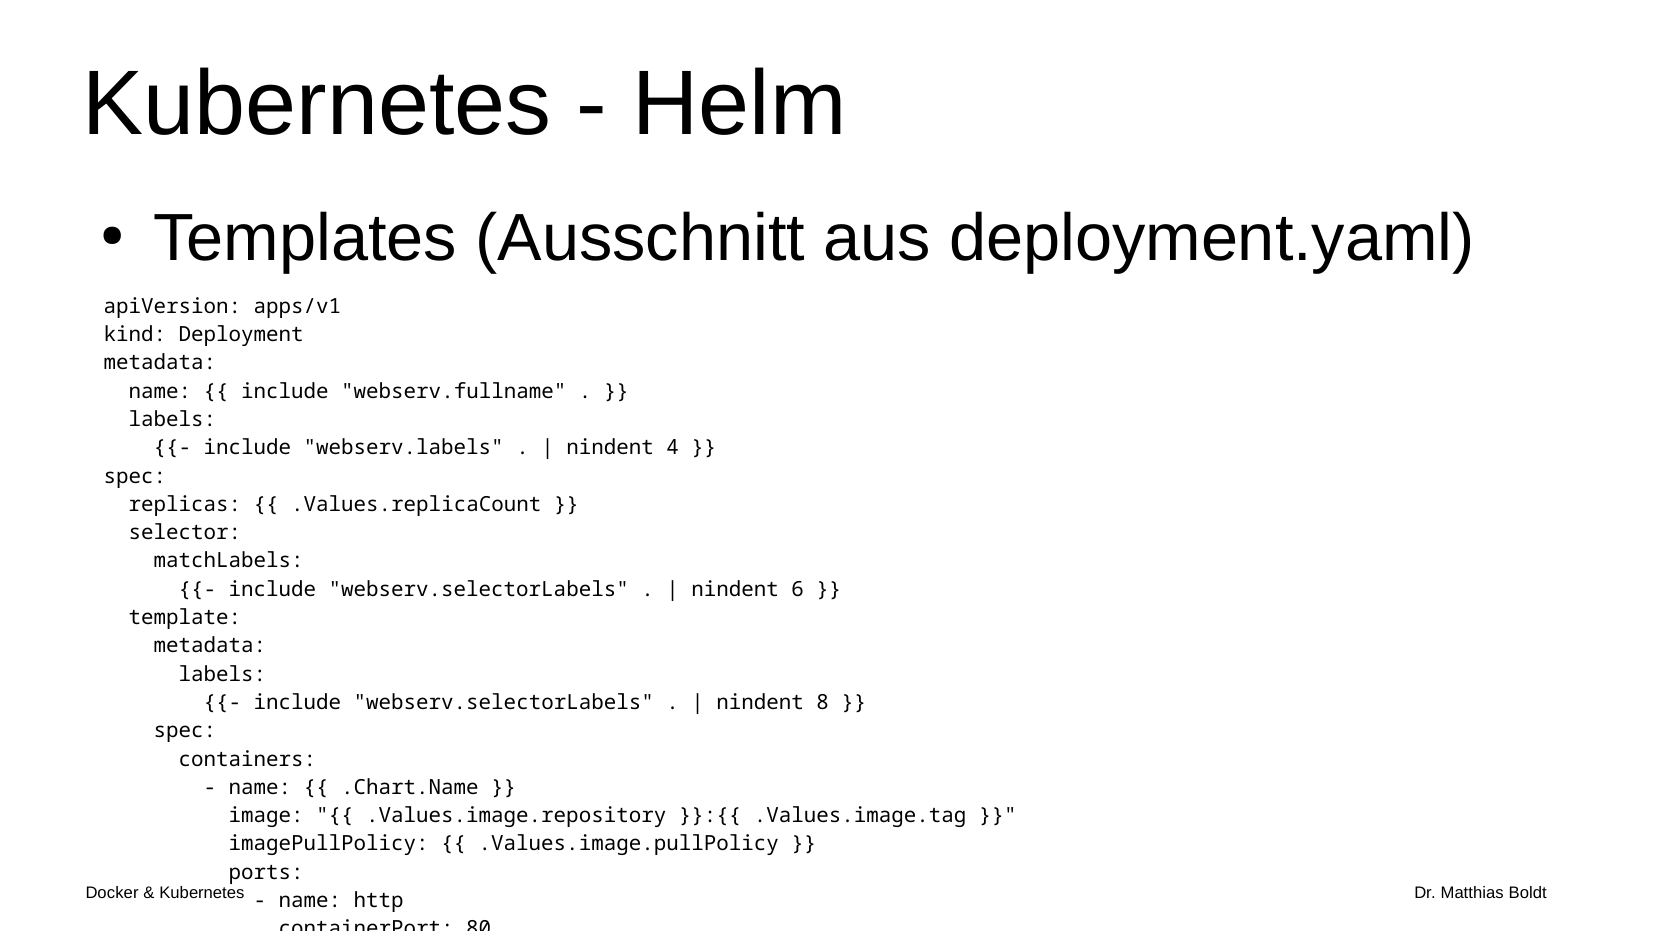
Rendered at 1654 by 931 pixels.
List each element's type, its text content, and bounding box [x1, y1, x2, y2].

text_box Docker & Kubernetes Dr. Matthias Boldt [70, 875, 1563, 910]
text_box apiVersion: apps/v1 kind: Deployment metadata: name: {{ include "webserv.fullname" . }} labels: {{- include "webserv.labels" . | nindent 4 }} spec: replicas: {{ .Values.replicaCount }} selector: matchLabels: {{- include "webserv.selectorLabels" . | nindent 6 }} template: metadata: labels: {{- include "webserv.selectorLabels" . | nindent 8 }} spec: containers: - name: {{ .Chart.Name }} image: "{{ .Values.image.repository }}:{{ .Values.image.tag }}" imagePullPolicy: {{ .Values.image.pullPolicy }} ports: - name: http containerPort: 80 [88, 283, 1441, 887]
title Kubernetes - Helm [82, 25, 1571, 181]
list Templates (Ausschnitt aus deployment.yaml) [82, 199, 1560, 296]
